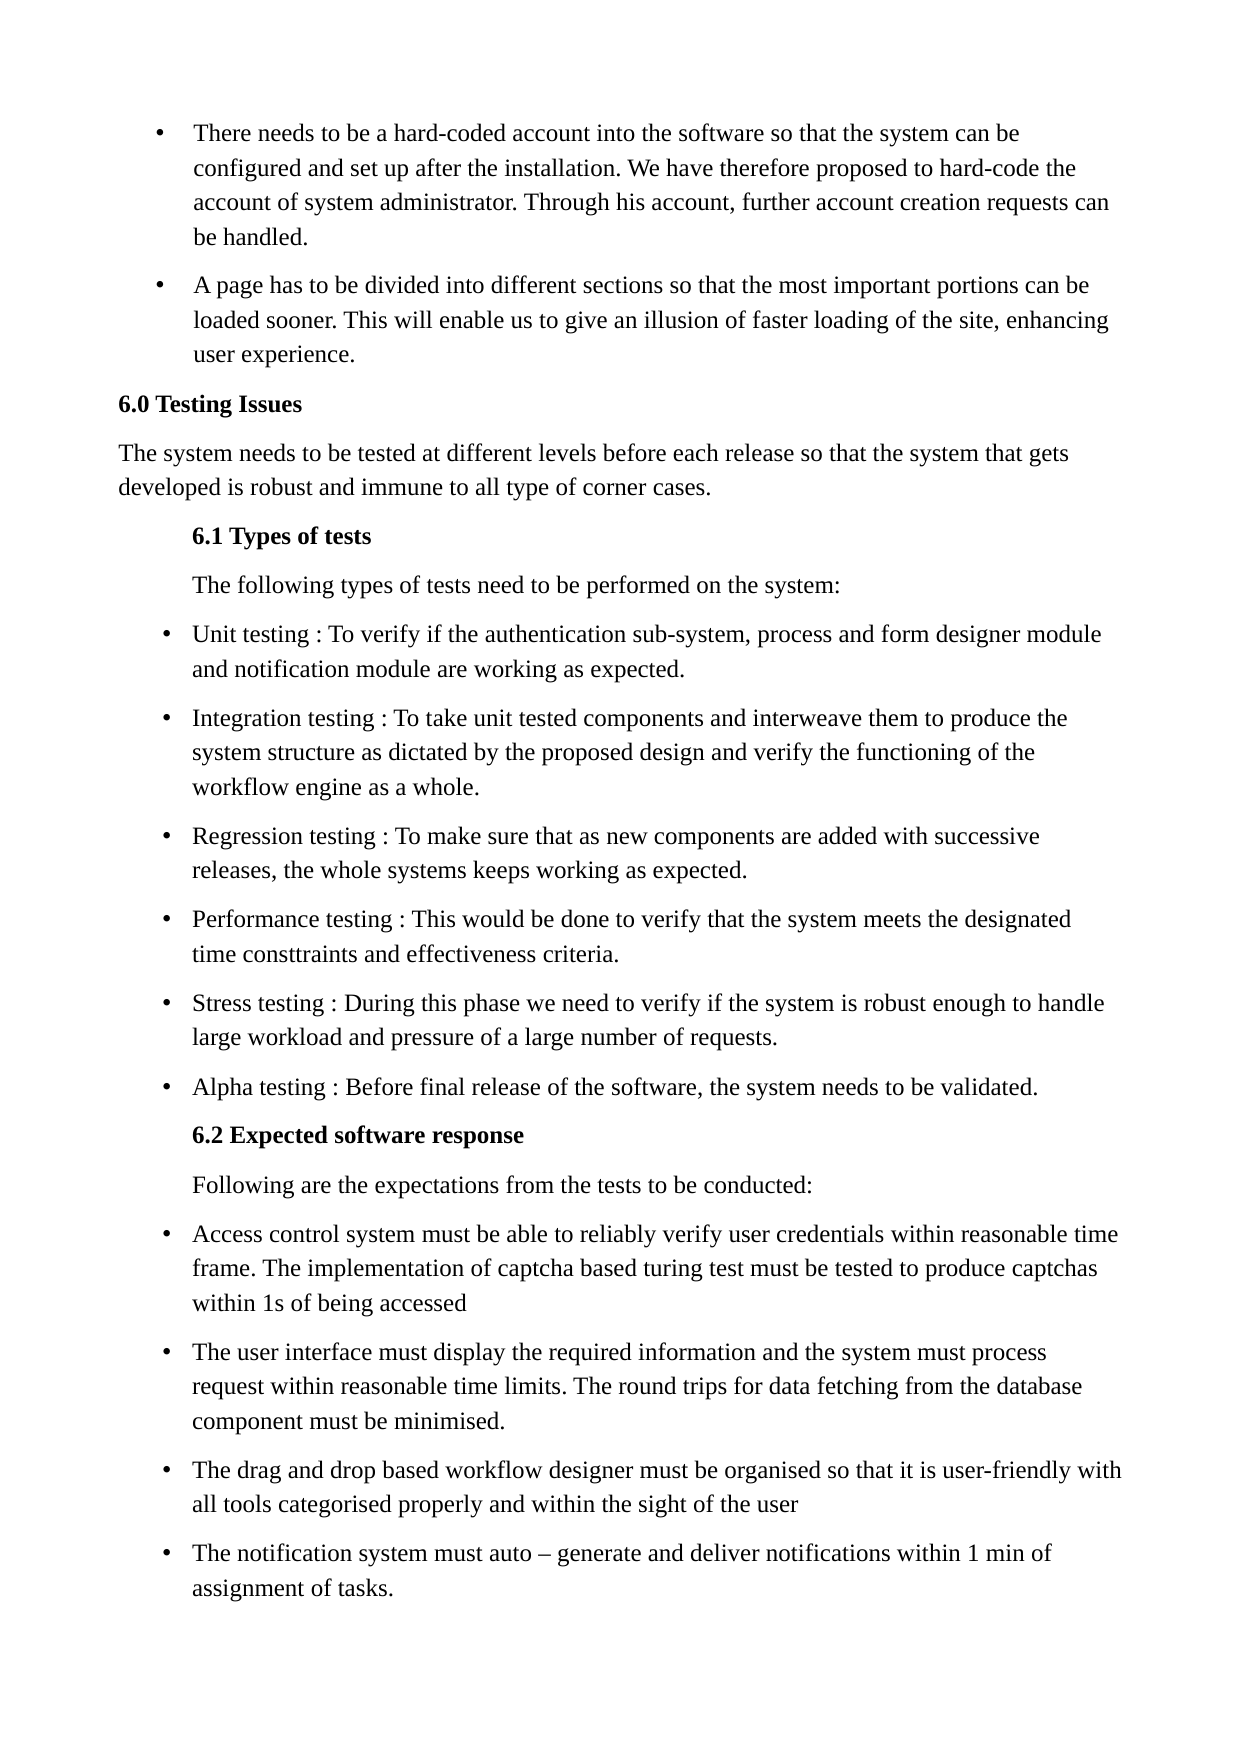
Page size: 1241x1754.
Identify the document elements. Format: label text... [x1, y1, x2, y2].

list The drag and drop based workflow designer must be organised so that it is user-friendly with all tools categorised properly and within the sight of the user [162, 1455, 1122, 1518]
list 6.2 Expected software response [162, 1121, 1122, 1149]
text The system needs to be tested at different levels before each release so that the system that gets developed is robust and immune to all type of corner cases. [118, 438, 1122, 501]
list The user interface must display the required information and the system must process request within reasonable time limits. The round trips for data fetching from the database component must be minimised. [162, 1337, 1122, 1434]
list Integration testing : To take unit tested components and interweave them to produce the system structure as dictated by the proposed design and verify the functioning of the workflow engine as a whole. [162, 703, 1122, 801]
list Unit testing : To verify if the authentication sub-system, process and form designer module and notification module are working as expected. [162, 619, 1122, 683]
list The notification system must auto – generate and deliver notifications within 1 min of assignment of tasks. [162, 1538, 1122, 1602]
list Regression testing : To make sure that as new components are added with successive releases, the whole systems keeps working as expected. [162, 821, 1122, 884]
list The following types of tests need to be performed on the system: [162, 570, 1122, 599]
list Stress testing : During this phase we need to verify if the system is robust enough to handle large workload and pressure of a large number of requests. [162, 988, 1122, 1051]
list Following are the expectations from the tests to be conducted: [162, 1170, 1122, 1198]
list Alpha testing : Before final release of the software, the system needs to be validated. [162, 1072, 1122, 1100]
list Performance testing : This would be done to verify that the system meets the designated time consttraints and effectiveness criteria. [162, 904, 1122, 968]
list A page has to be divided into different sections so that the most important portions can be loaded sooner. This will enable us to give an illusion of faster loading of the site, enhancing user experience. [156, 271, 1122, 368]
text 6.0 Testing Issues [118, 389, 1122, 417]
list 6.1 Types of tests [162, 521, 1122, 550]
list Access control system must be able to reliably verify user credentials within reasonable time frame. The implementation of captcha based turing test must be tested to produce captchas within 1s of being accessed [162, 1219, 1122, 1316]
list There needs to be a hard-coded account into the software so that the system can be configured and set up after the installation. We have therefore proposed to hard-code the account of system administrator. Through his account, further account creation requests can be handled. [156, 118, 1122, 250]
